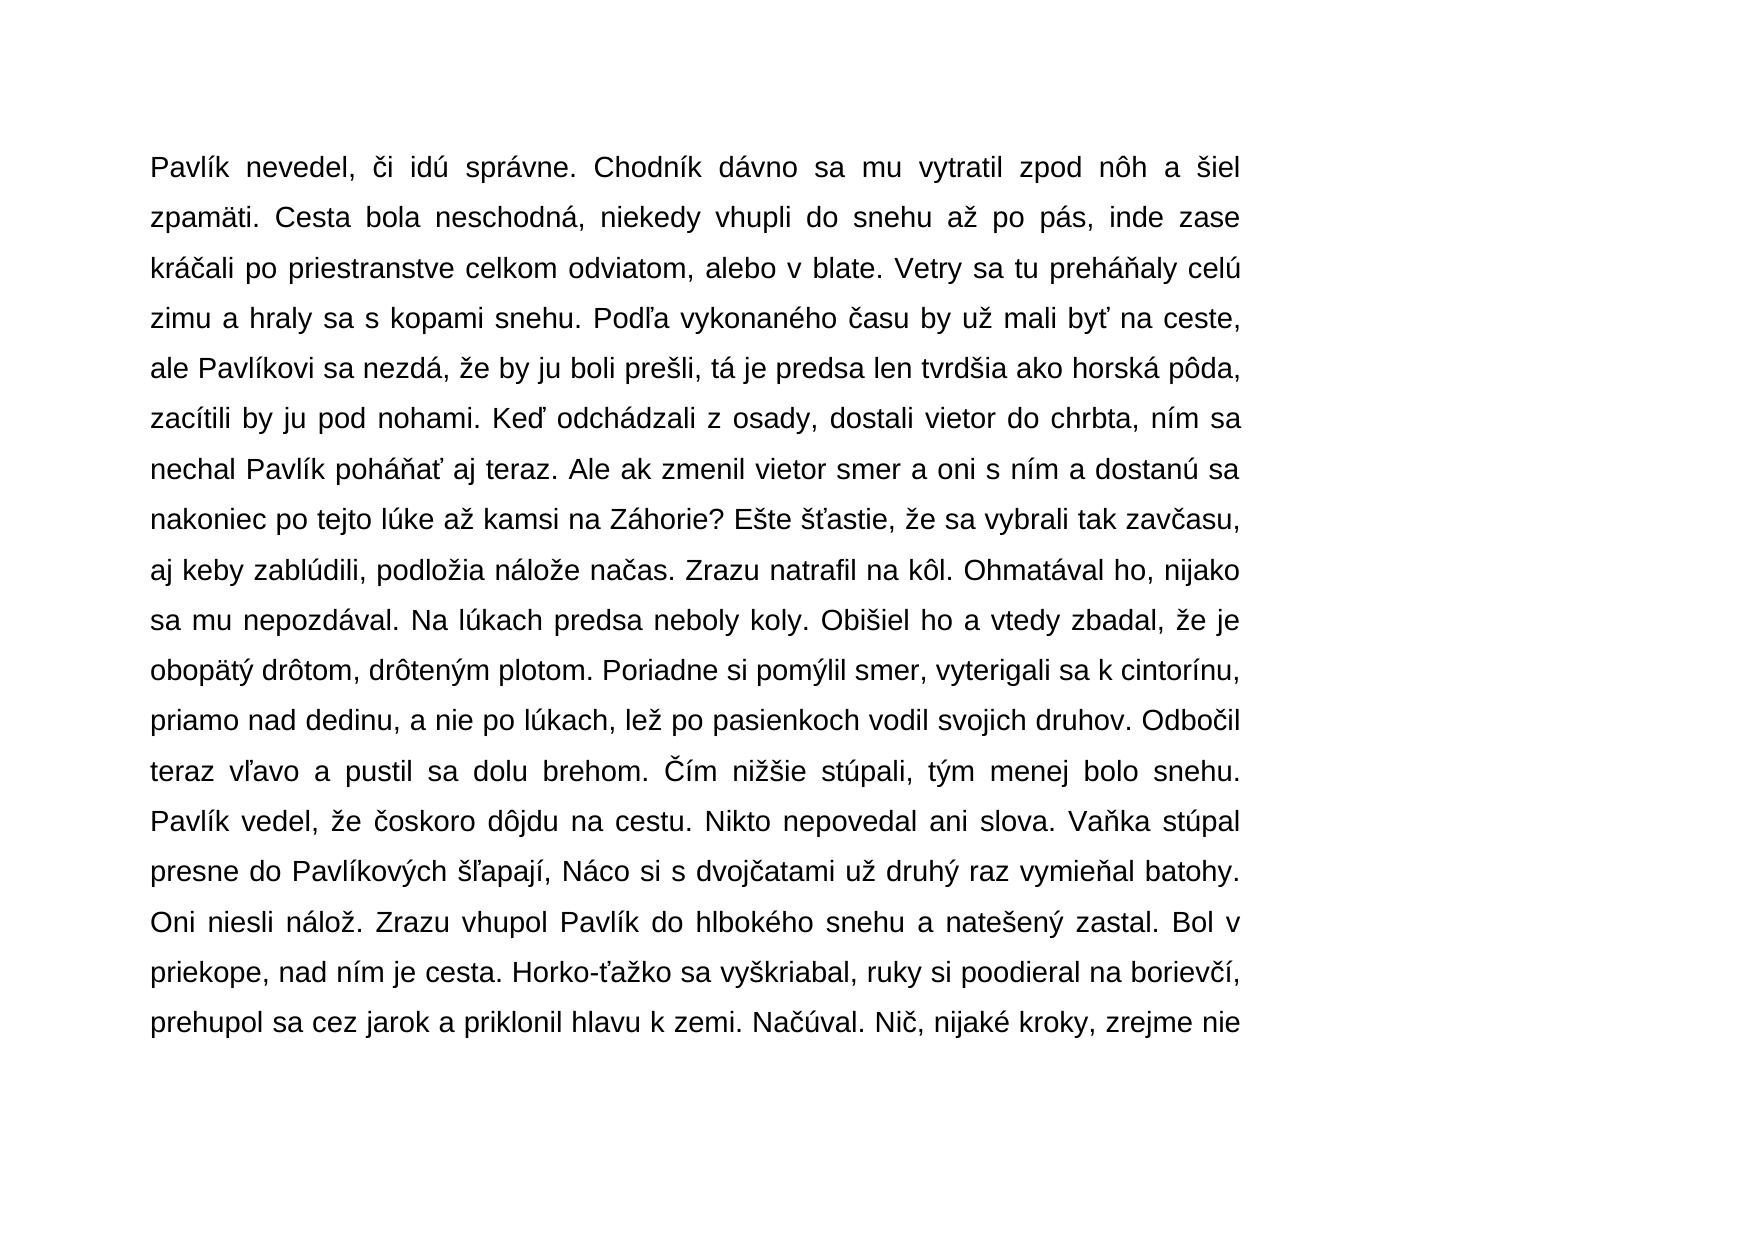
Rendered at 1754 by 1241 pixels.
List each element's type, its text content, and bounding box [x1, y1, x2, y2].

text Pavlík nevedel, či idú správne. Chodník dávno sa mu vytratil zpod nôh a šiel zpamäti. Cesta bola neschodná, niekedy vhupli do snehu až po pás, inde zase kráčali po priestranstve celkom odviatom, alebo v blate. Vetry sa tu preháňaly celú zimu a hraly sa s kopami snehu. Podľa vykonaného času by už mali byť na ceste, ale Pavlíkovi sa nezdá, že by ju boli prešli, tá je predsa len tvrdšia ako horská pôda, zacítili by ju pod nohami. Keď odchádzali z osady, dostali vietor do chrbta, ním sa nechal Pavlík poháňať aj teraz. Ale ak zmenil vietor smer a oni s ním a dostanú sa nakoniec po tejto lúke až kamsi na Záhorie? Ešte šťastie, že sa vybrali tak zavčasu, aj keby zablúdili, podložia nálože načas. Zrazu natrafil na kôl. Ohmatával ho, nijako sa mu nepozdával. Na lúkach predsa neboly koly. Obišiel ho a vtedy zbadal, že je obopätý drôtom, drôteným plotom. Poriadne si pomýlil smer, vyterigali sa k cintorínu, priamo nad dedinu, a nie po lúkach, lež po pasienkoch vodil svojich druhov. Odbočil teraz vľavo a pustil sa dolu brehom. Čím nižšie stúpali, tým menej bolo snehu. Pavlík vedel, že čoskoro dôjdu na cestu. Nikto nepovedal ani slova. Vaňka stúpal presne do Pavlíkových šľapají, Náco si s dvojčatami už druhý raz vymieňal batohy. Oni niesli nálož. Zrazu vhupol Pavlík do hlbokého snehu a natešený zastal. Bol v priekope, nad ním je cesta. Horko-ťažko sa vyškriabal, ruky si poodieral na borievčí, prehupol sa cez jarok a priklonil hlavu k zemi. Načúval. Nič, nijaké kroky, zrejme nie [150, 150, 1243, 1039]
